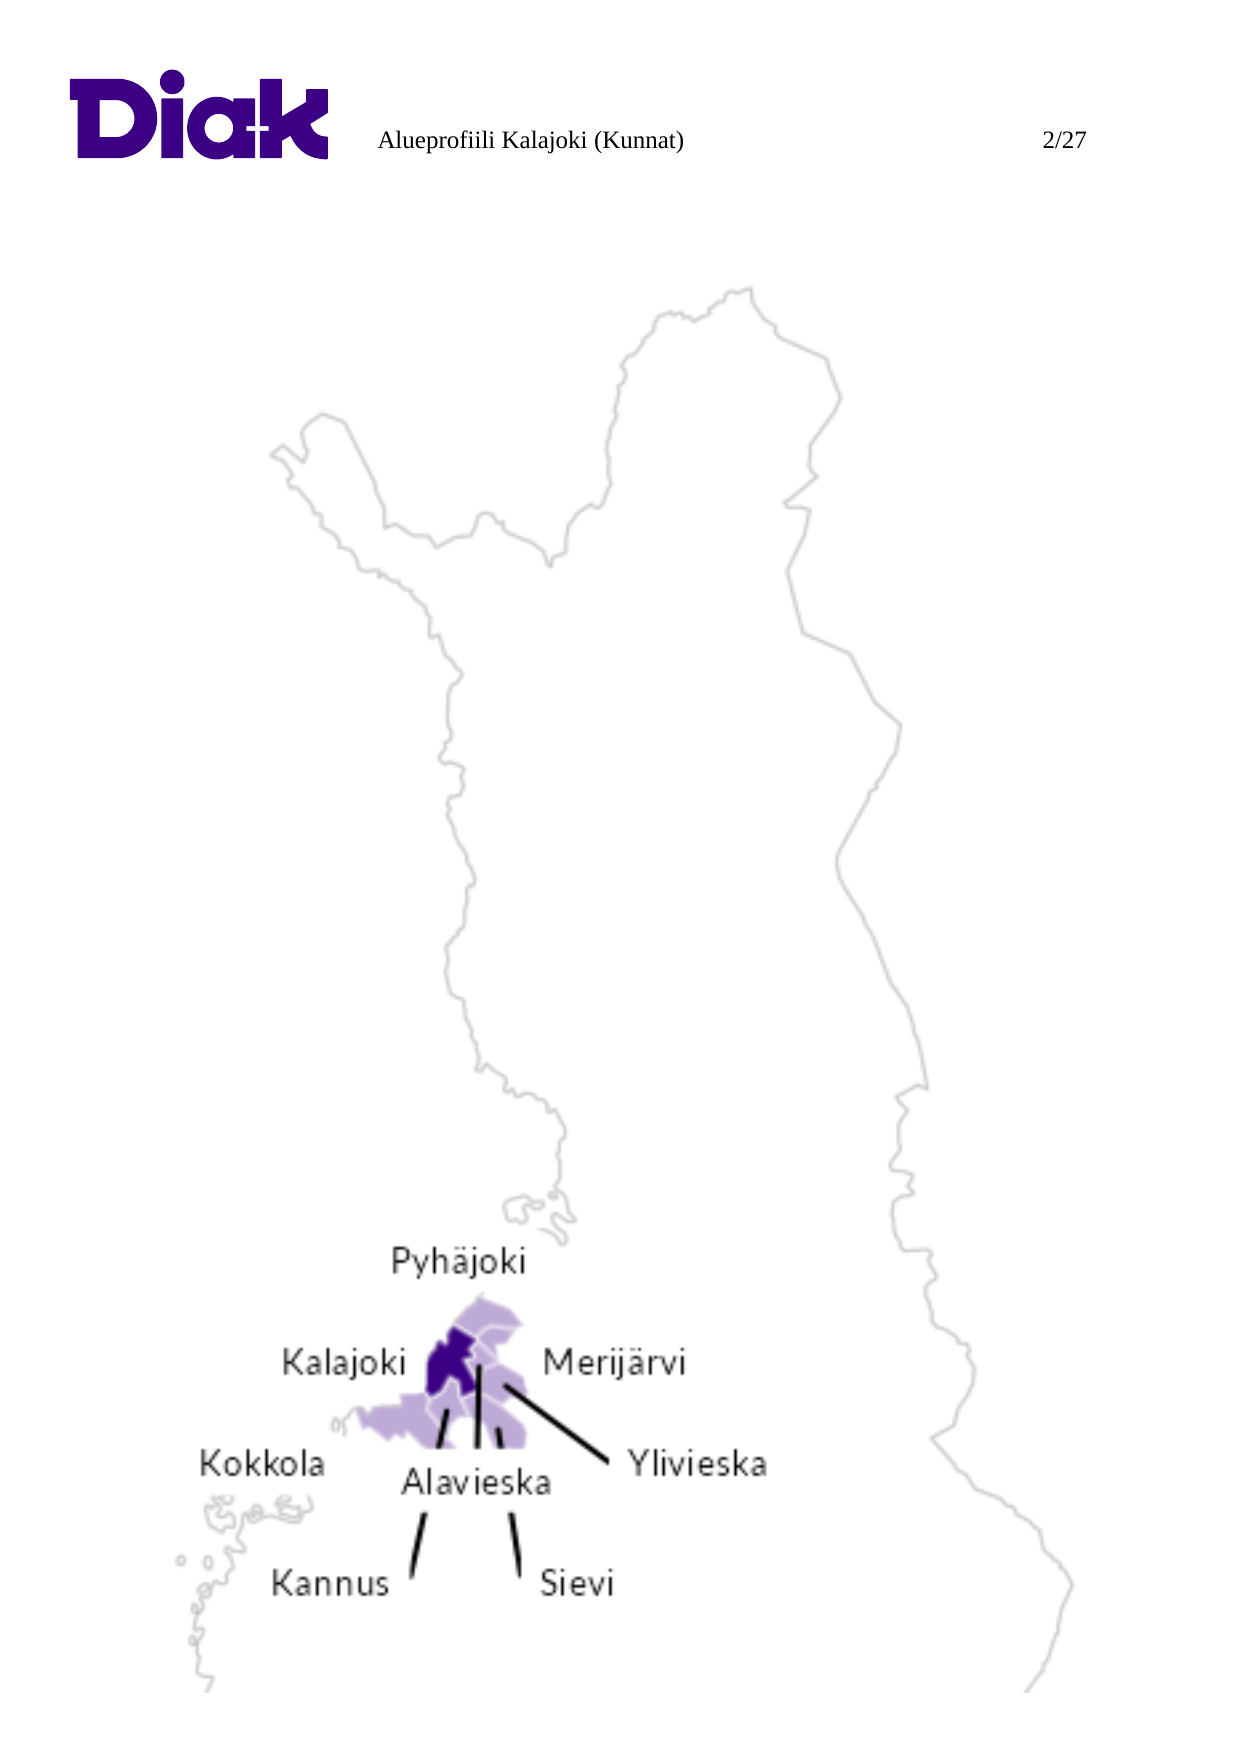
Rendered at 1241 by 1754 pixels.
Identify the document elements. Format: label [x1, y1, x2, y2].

picture [61, 196, 1179, 1693]
